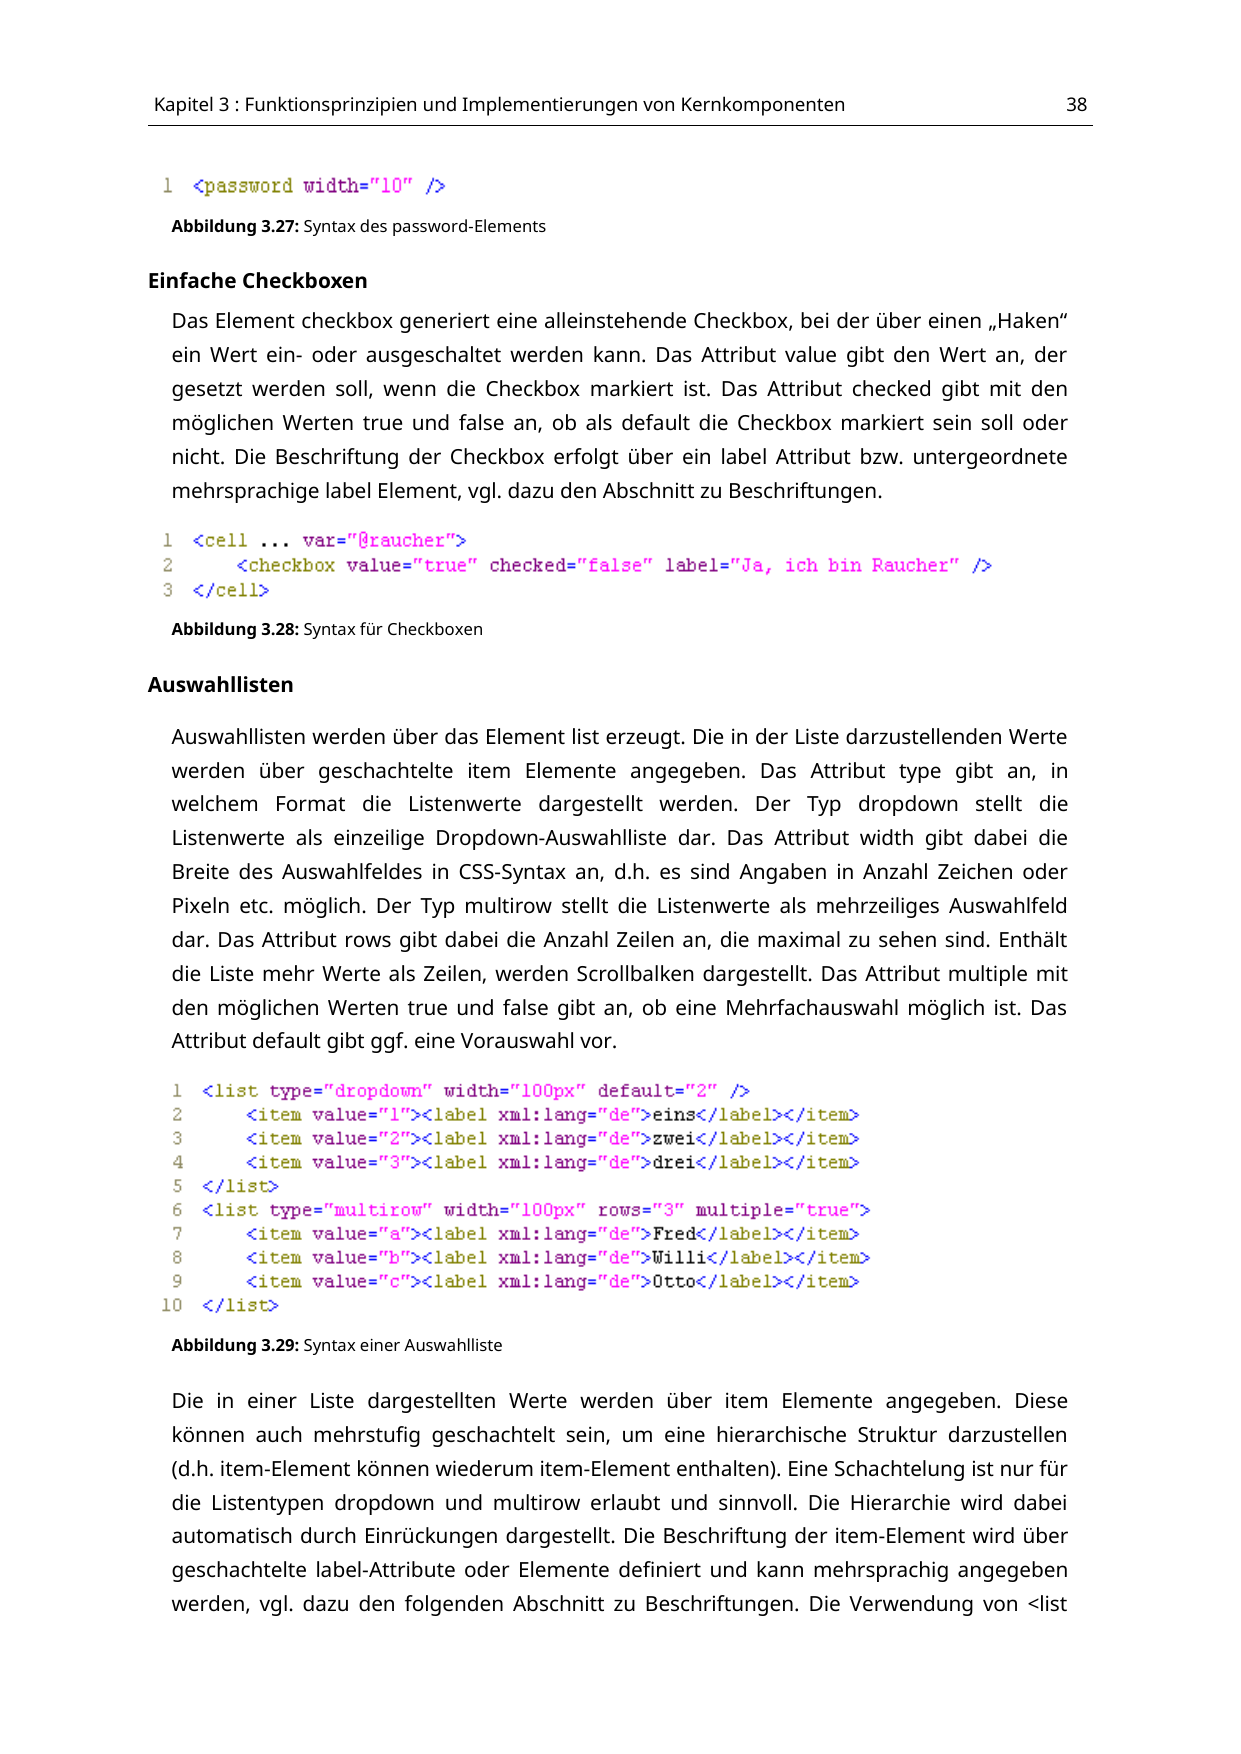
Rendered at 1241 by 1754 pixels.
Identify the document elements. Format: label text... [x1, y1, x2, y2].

subtitle Auswahllisten [148, 539, 1092, 698]
text Abbildung 3.29: Syntax einer Auswahlliste [171, 1318, 890, 1357]
subtitle Einfache Checkboxen [148, 148, 1092, 295]
text Das Element checkbox generiert eine alleinstehende Checkbox, bei der über einen „Haken“ ein Wert ein- oder ausgeschaltet werden kann. Das Attribut value gibt den Wert an, der gesetzt werden soll, wenn die Checkbox markiert ist. Das Attribut checked gibt mit den möglichen Werten true und false an, ob als default die Checkbox markiert sein soll oder nicht. Die Beschriftung der Checkbox erfolgt über ein label Attribut bzw. untergeordnete mehrsprachige label Element, vgl. dazu den Abschnitt zu Beschriftungen. [171, 307, 1069, 504]
text Abbildung 3.28: Syntax für Checkboxen [171, 602, 988, 641]
text Abbildung 3.27: Syntax des password-Elements [171, 200, 1030, 237]
text Auswahllisten werden über das Element list erzeugt. Die in der Liste darzustellenden Werte werden über geschachtelte item Elemente angegeben. Das Attribut type gibt an, in welchem Format die Listenwerte dargestellt werden. Der Typ dropdown stellt die Listenwerte als einzeilige Dropdown-Auswahlliste dar. Das Attribut width gibt dabei die Breite des Auswahlfeldes in CSS-Syntax an, d.h. es sind Angaben in Anzahl Zeichen oder Pixeln etc. möglich. Der Typ multirow stellt die Listenwerte als mehrzeiliges Auswahlfeld dar. Das Attribut rows gibt dabei die Anzahl Zeilen an, die maximal zu sehen sind. Enthält die Liste mehr Werte als Zeilen, werden Scrollbalken dargestellt. Das Attribut multiple mit den möglichen Werten true und false gibt an, ob eine Mehrfachauswahl möglich ist. Das Attribut default gibt ggf. eine Vorauswahl vor. [171, 722, 1069, 1055]
text Die in einer Liste dargestellten Werte werden über item Elemente angegeben. Diese können auch mehrstufig geschachtelt sein, um eine hierarchische Struktur darzustellen (d.h. item-Element können wiederum item-Element enthalten). Eine Schachtelung ist nur für die Listentypen dropdown und multirow erlaubt und sinnvoll. Die Hierarchie wird dabei automatisch durch Einrückungen dargestellt. Die Beschriftung der item-Element wird über geschachtelte label-Attribute oder Elemente definiert und kann mehrsprachig angegeben werden, vgl. dazu den folgenden Abschnitt zu Beschriftungen. Die Verwendung von <list [148, 1067, 1069, 1617]
